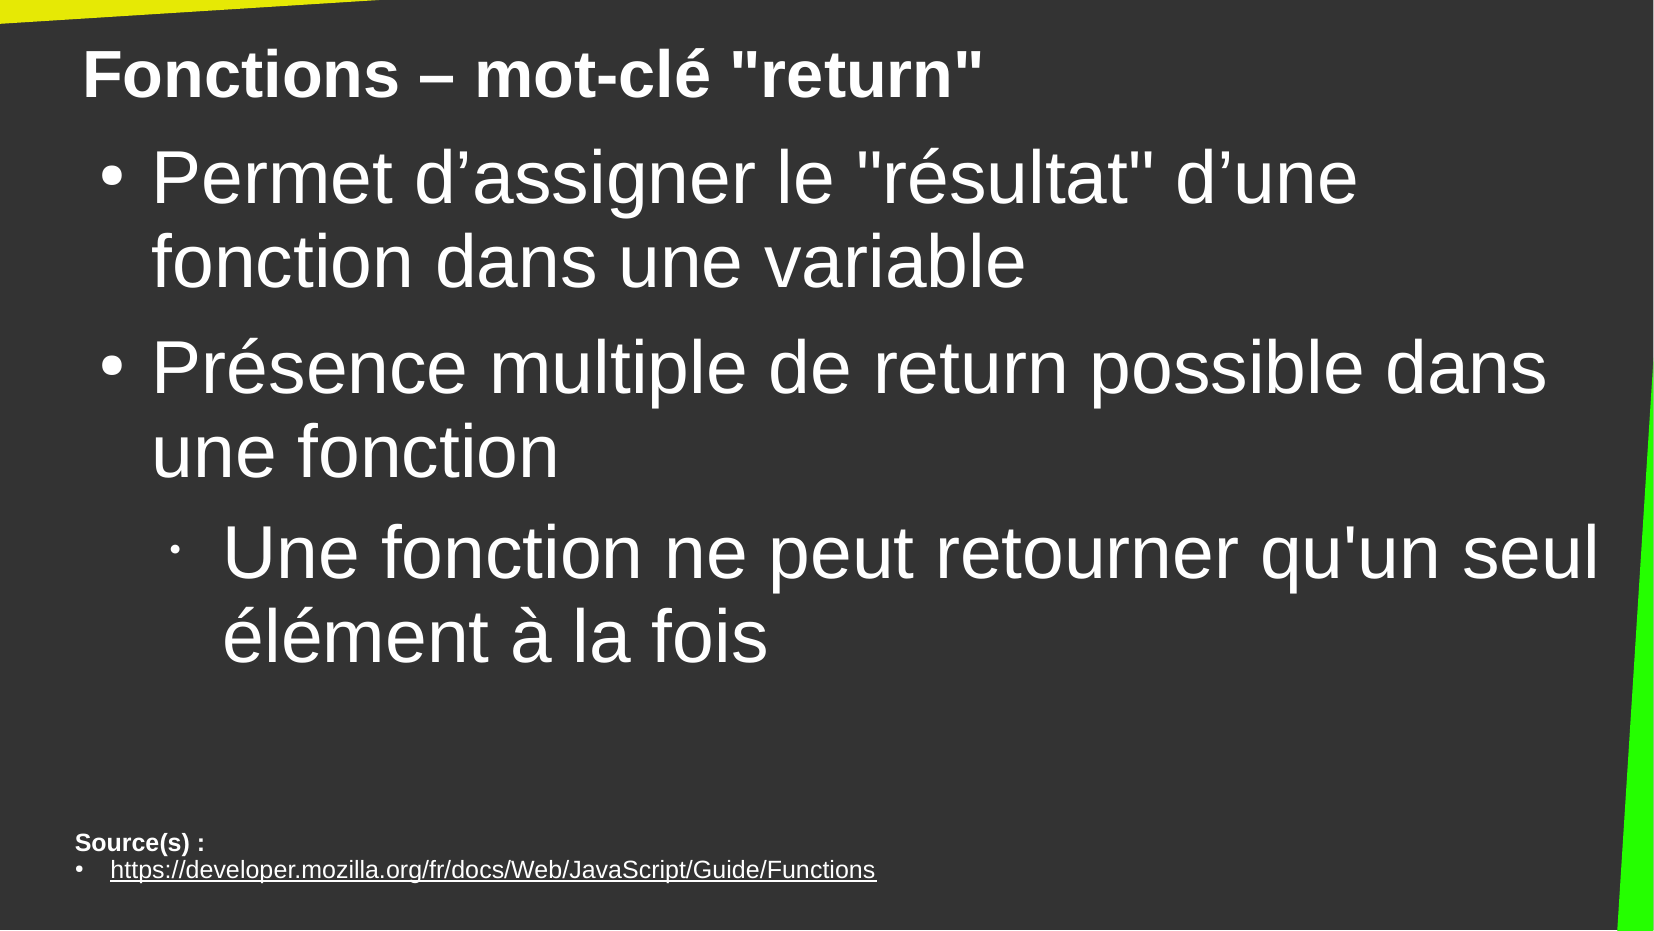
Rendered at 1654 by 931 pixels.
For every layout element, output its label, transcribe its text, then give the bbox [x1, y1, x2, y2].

list Permet d’assigner le "résultat" d’une fonction dans une variable Présence multiple de return possible dans une fonction Une fonction ne peut retourner qu'un seul élément à la fois [80, 135, 1620, 745]
title Fonctions – mot-clé "return" [82, 37, 1571, 114]
text_box [1617, 349, 1654, 931]
text_box [0, 0, 380, 24]
text_box Source(s) : https://developer.mozilla.org/fr/docs/Web/JavaScript/Guide/Functions [60, 820, 1583, 892]
